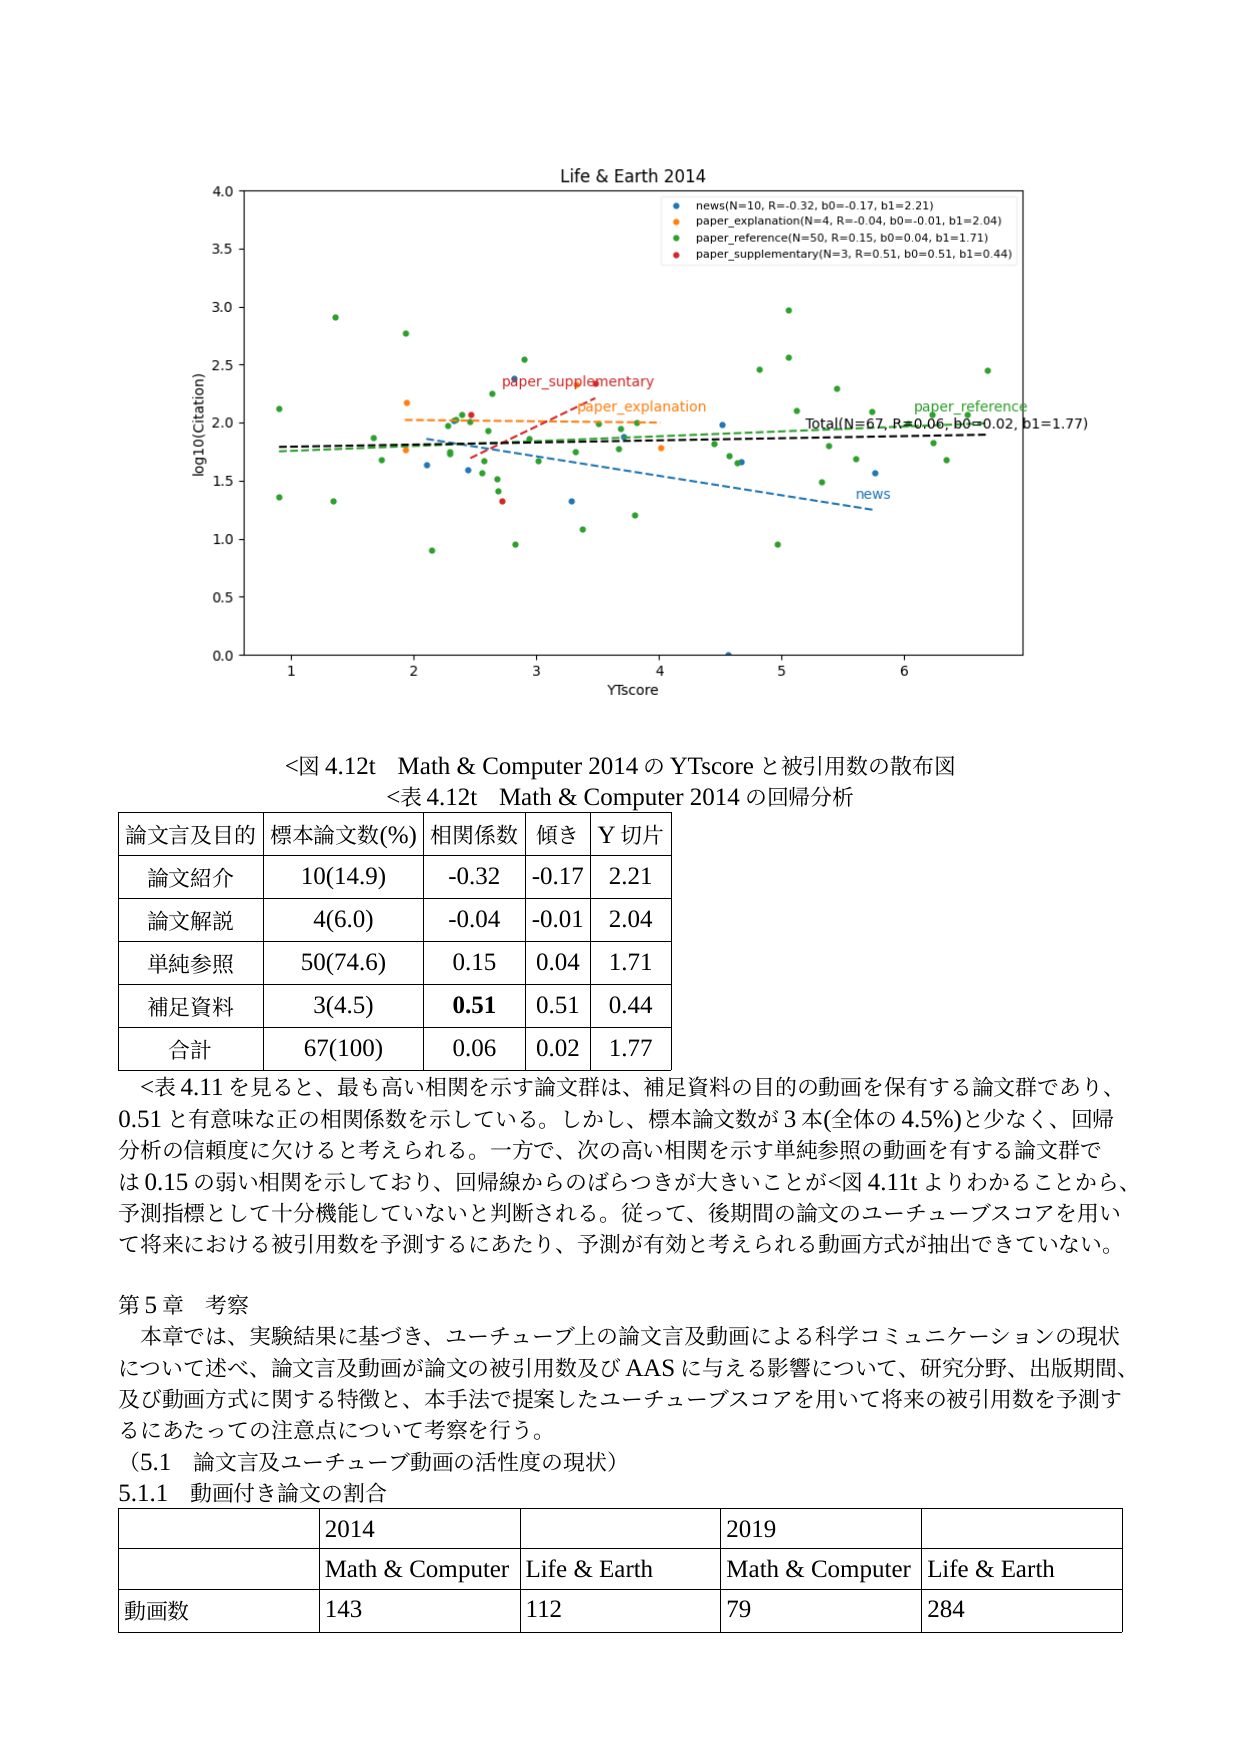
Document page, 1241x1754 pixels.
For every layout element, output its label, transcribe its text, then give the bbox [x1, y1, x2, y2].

table_cell Math & Computer [320, 1549, 520, 1589]
table_cell 1.77 [591, 1028, 671, 1070]
table_cell 0.51 [526, 985, 590, 1027]
table_cell 単純参照 [119, 942, 263, 984]
table_header 論文言及目的 [119, 813, 263, 855]
table_cell 0.44 [591, 985, 671, 1027]
text 第5章 考察 [118, 1288, 1122, 1319]
table_cell -0.04 [424, 899, 525, 941]
table_header 標本論文数(%) [264, 813, 423, 855]
table_cell [119, 1549, 319, 1589]
table_cell 0.04 [526, 942, 590, 984]
table_cell 2.21 [591, 856, 671, 898]
table_cell 0.51 [424, 985, 525, 1027]
table_header [922, 1509, 1122, 1548]
table_cell 3(4.5) [264, 985, 423, 1027]
table_cell Life & Earth [521, 1549, 720, 1589]
table_cell -0.32 [424, 856, 525, 898]
table_cell 50(74.6) [264, 942, 423, 984]
table_cell Life & Earth [922, 1549, 1122, 1589]
table_cell 4(6.0) [264, 899, 423, 941]
table_header Y切片 [591, 813, 671, 855]
table_header 傾き [526, 813, 590, 855]
picture [118, 118, 1123, 721]
table_header 相関係数 [424, 813, 525, 855]
table_cell 1.71 [591, 942, 671, 984]
table_cell 10(14.9) [264, 856, 423, 898]
text 5.1.1 動画付き論文の割合 [118, 1477, 1122, 1508]
table_cell 動画数 [119, 1590, 319, 1632]
table_cell 112 [521, 1590, 720, 1632]
table_cell -0.01 [526, 899, 590, 941]
table_cell Math & Computer [721, 1549, 921, 1589]
table_cell -0.17 [526, 856, 590, 898]
text <図4.12t Math & Computer 2014のYTscoreと被引用数の散布図 [118, 749, 1122, 781]
text （5.1 論文言及ユーチューブ動画の活性度の現状） [118, 1445, 1122, 1477]
table_cell 143 [320, 1590, 520, 1632]
text <表4.11を見ると、最も高い相関を示す論文群は、補足資料の目的の動画を保有する論文群であり、0.51と有意味な正の相関係数を示している。しかし、標本論文数が3本(全体の4.5%)と少なく、回帰分析の信頼度に欠けると考えられる。一方で、次の高い相関を示す単純参照の動画を有する論文群では0.15の弱い相関を示しており、回帰線からのばらつきが大きいことが<図4.11tよりわかることから、予測指標として十分機能していないと判断される。従って、後期間の論文のユーチューブスコアを用いて将来における被引用数を予測するにあたり、予測が有効と考えられる動画方式が抽出できていない。 [118, 1070, 1122, 1259]
table_cell 0.02 [526, 1028, 590, 1070]
table_header 2014 [320, 1509, 520, 1548]
table_cell 284 [922, 1590, 1122, 1632]
table_cell 79 [721, 1590, 921, 1632]
table_header 2019 [721, 1509, 921, 1548]
table_cell 合計 [119, 1028, 263, 1070]
table_cell 0.15 [424, 942, 525, 984]
table_cell 67(100) [264, 1028, 423, 1070]
text 本章では、実験結果に基づき、ユーチューブ上の論文言及動画による科学コミュニケーションの現状について述べ、論文言及動画が論文の被引用数及びAASに与える影響について、研究分野、出版期間、及び動画方式に関する特徴と、本手法で提案したユーチューブスコアを用いて将来の被引用数を予測するにあたっての注意点について考察を行う。 [118, 1319, 1122, 1445]
table_cell 2.04 [591, 899, 671, 941]
table_cell 0.06 [424, 1028, 525, 1070]
table_cell 補足資料 [119, 985, 263, 1027]
table_cell 論文解説 [119, 899, 263, 941]
table_cell 論文紹介 [119, 856, 263, 898]
table_header [521, 1509, 720, 1548]
text <表4.12t Math & Computer 2014の回帰分析 [118, 781, 1122, 812]
table_header [119, 1509, 319, 1548]
